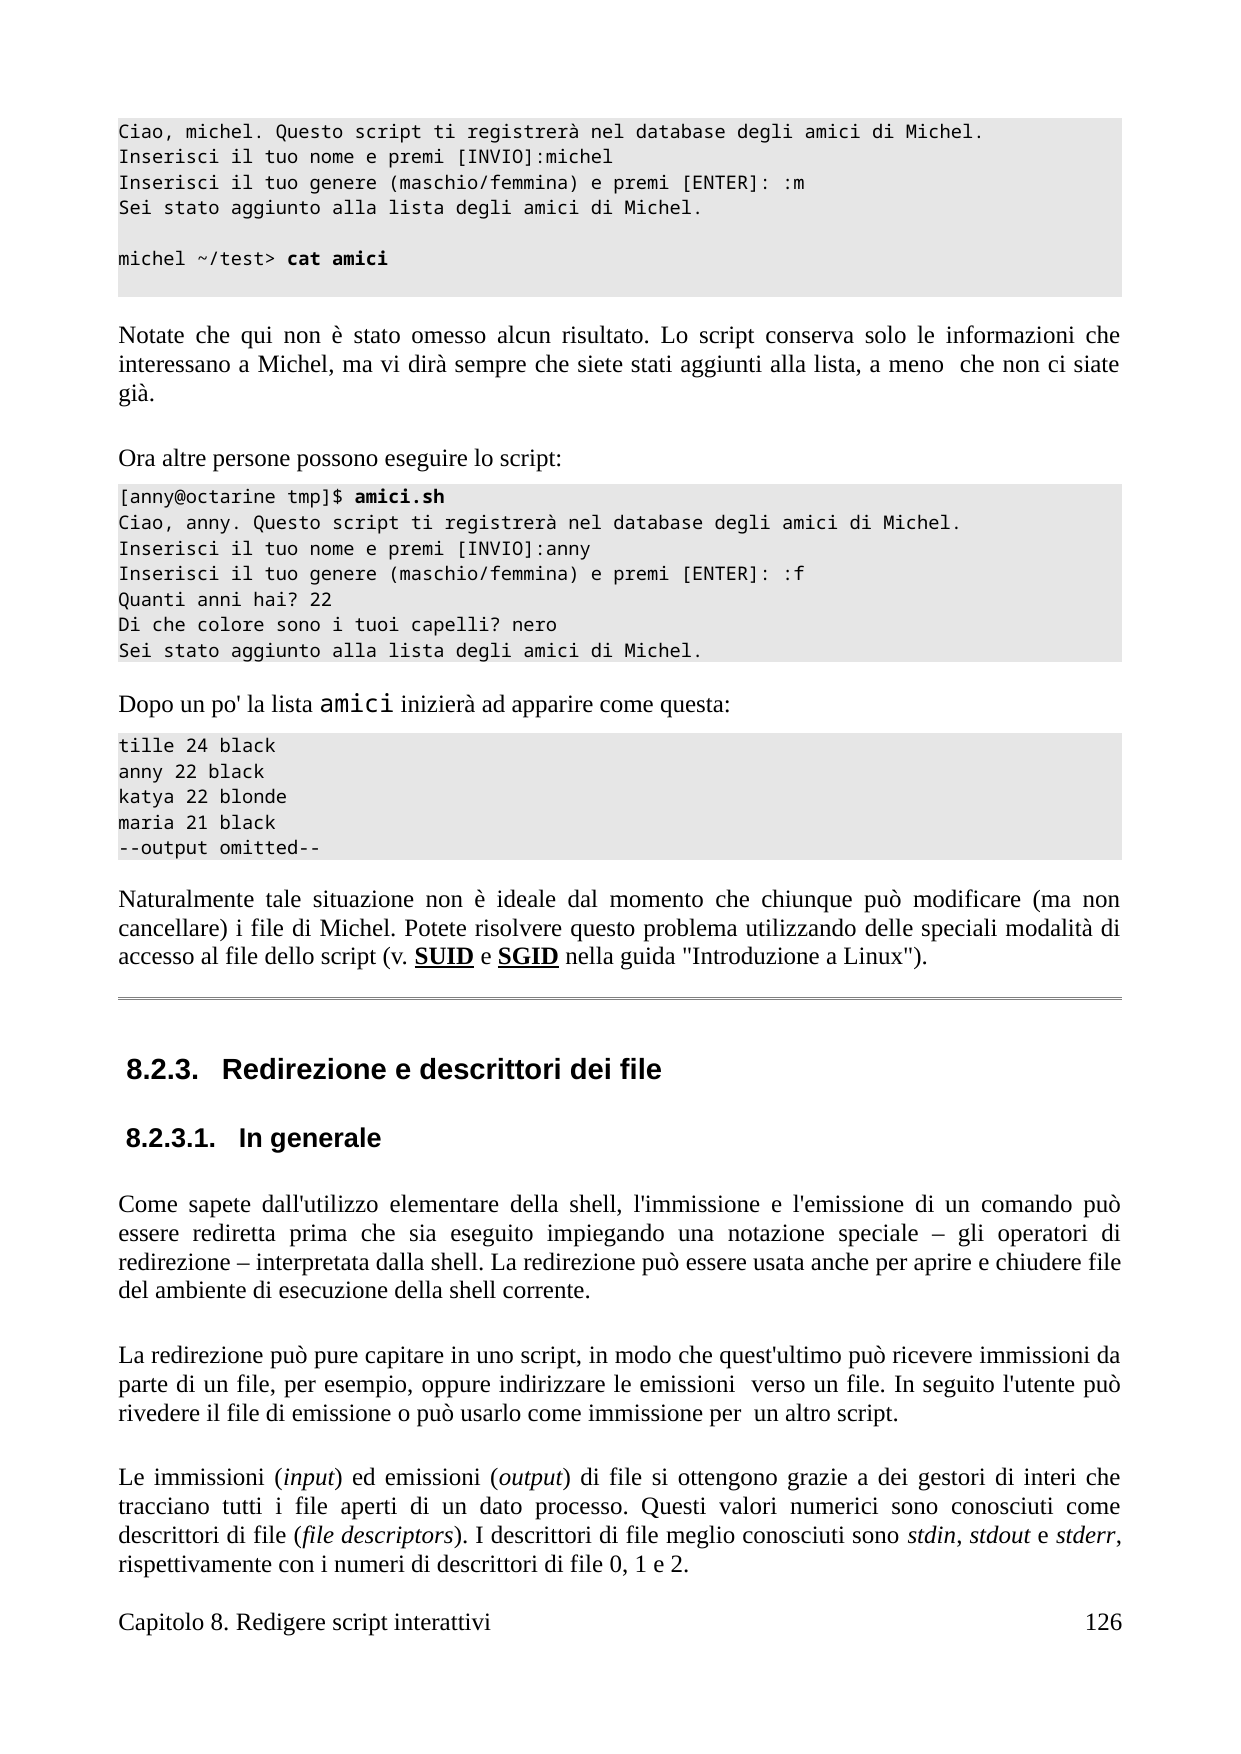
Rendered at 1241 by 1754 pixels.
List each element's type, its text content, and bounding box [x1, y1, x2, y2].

text Sei stato aggiunto alla lista degli amici di Michel. [118, 637, 1122, 662]
text Inserisci il tuo genere (maschio/femmina) e premi [ENTER]: :f [118, 560, 1122, 586]
text anny 22 black [118, 758, 1122, 784]
text maria 21 black [118, 809, 1122, 835]
text Sei stato aggiunto alla lista degli amici di Michel. [118, 195, 1122, 220]
text Notate che qui non è stato omesso alcun risultato. Lo script conserva solo le informazioni che interessano a Michel, ma vi dirà sempre che siete stati aggiunti alla lista, a meno che non ci siate già. [118, 320, 1122, 407]
text Ciao, anny. Questo script ti registrerà nel database degli amici di Michel. [118, 509, 1122, 535]
text tille 24 black [118, 733, 1122, 758]
text katya 22 blonde [118, 784, 1122, 809]
text Ciao, michel. Questo script ti registrerà nel database degli amici di Michel. [118, 118, 1122, 144]
subtitle In generale [118, 1122, 1122, 1153]
text --output omitted-- [118, 835, 1122, 860]
text [anny@octarine tmp]$ amici.sh [118, 484, 1122, 509]
text Come sapete dall'utilizzo elementare della shell, l'immissione e l'emissione di un comando può essere rediretta prima che sia eseguito impiegando una notazione speciale – gli operatori di redirezione – interpretata dalla shell. La redirezione può essere usata anche per aprire e chiudere file del ambiente di esecuzione della shell corrente. [118, 1189, 1122, 1304]
text Di che colore sono i tuoi capelli? nero [118, 611, 1122, 637]
text Naturalmente tale situazione non è ideale dal momento che chiunque può modificare (ma non cancellare) i file di Michel. Potete risolvere questo problema utilizzando delle speciali modalità di accesso al file dello script (v. SUID e SGID nella guida "Introduzione a Linux"). [118, 884, 1122, 970]
text Le immissioni (input) ed emissioni (output) di file si ottengono grazie a dei gestori di interi che tracciano tutti i file aperti di un dato processo. Questi valori numerici sono conosciuti come descrittori di file (file descriptors). I descrittori di file meglio conosciuti sono stdin, stdout e stderr, rispettivamente con i numeri di descrittori di file 0, 1 e 2. [118, 1462, 1122, 1577]
text Ora altre persone possono eseguire lo script: [118, 443, 1122, 471]
text Inserisci il tuo genere (maschio/femmina) e premi [ENTER]: :m [118, 169, 1122, 195]
subtitle Redirezione e descrittori dei file [118, 1052, 1122, 1086]
text Inserisci il tuo nome e premi [INVIO]:anny [118, 535, 1122, 560]
text michel ~/test> cat amici [118, 246, 1122, 271]
text La redirezione può pure capitare in uno script, in modo che quest'ultimo può ricevere immissioni da parte di un file, per esempio, oppure indirizzare le emissioni verso un file. In seguito l'utente può rivedere il file di emissione o può usarlo come immissione per un altro script. [118, 1340, 1122, 1426]
text Inserisci il tuo nome e premi [INVIO]:michel [118, 144, 1122, 169]
text Dopo un po' la lista amici inizierà ad apparire come questa: [118, 686, 1122, 720]
text Quanti anni hai? 22 [118, 586, 1122, 611]
